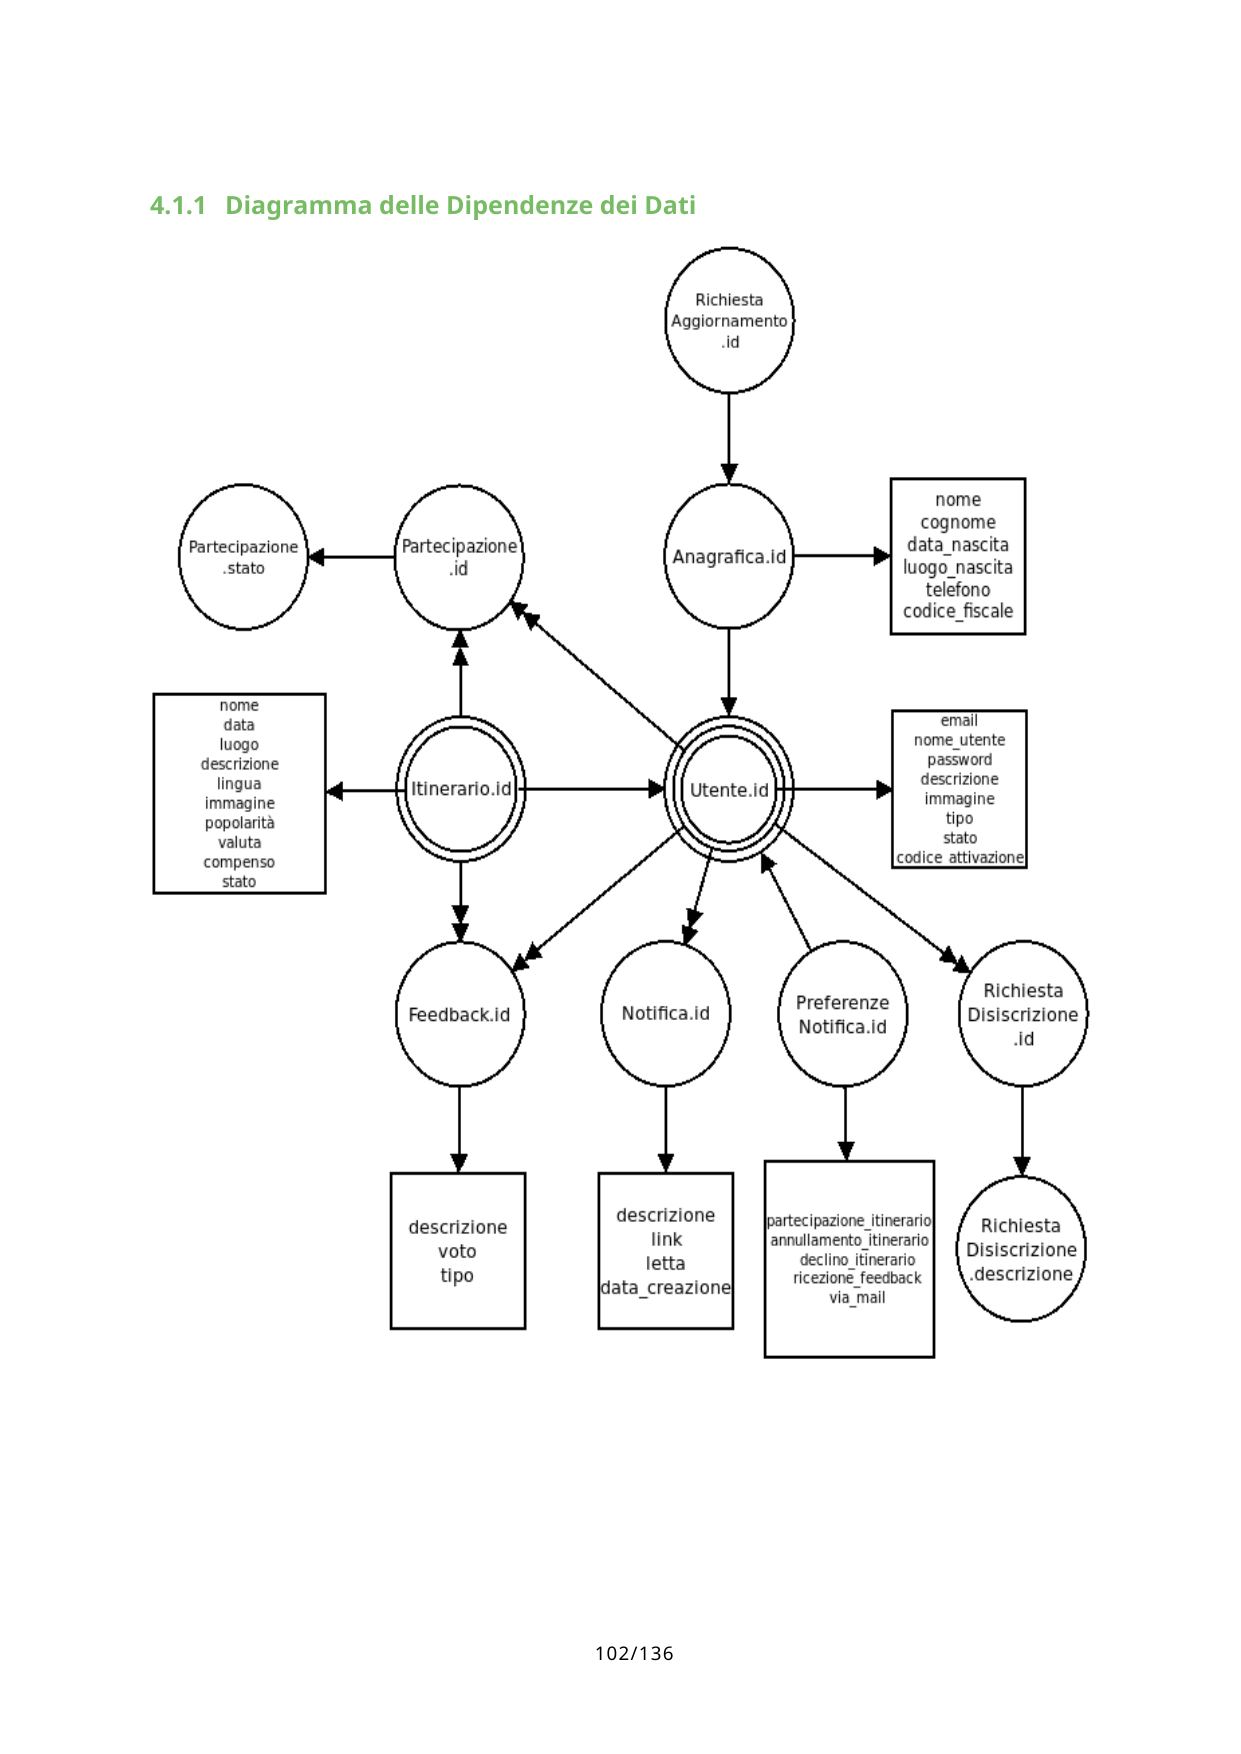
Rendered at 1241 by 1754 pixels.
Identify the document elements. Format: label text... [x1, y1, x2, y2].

subtitle Diagramma delle Dipendenze dei Dati [150, 187, 1090, 221]
picture [150, 244, 1091, 1362]
